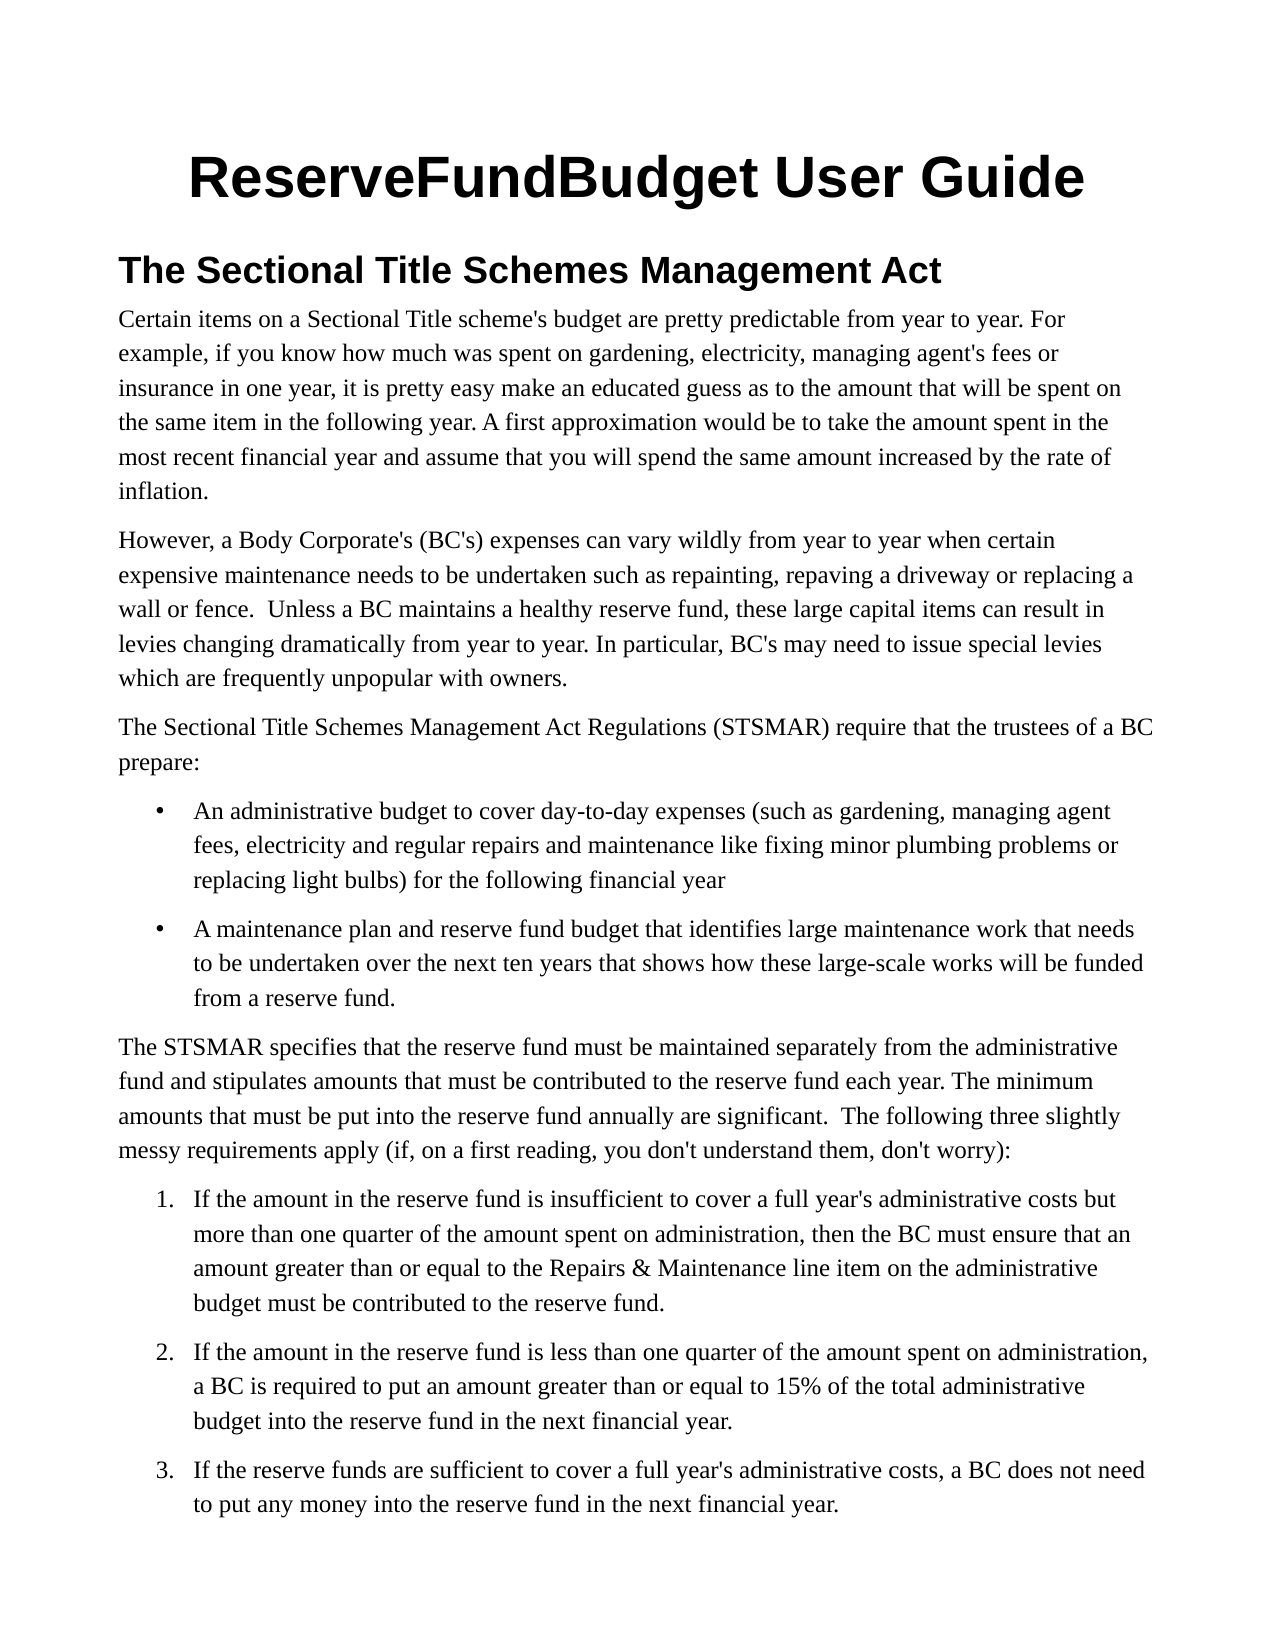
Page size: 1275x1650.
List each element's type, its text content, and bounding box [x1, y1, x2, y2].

list If the amount in the reserve fund is less than one quarter of the amount spent on administration, a BC is required to put an amount greater than or equal to 15% of the total administrative budget into the reserve fund in the next financial year. [156, 1337, 1157, 1434]
list If the amount in the reserve fund is insufficient to cover a full year's administrative costs but more than one quarter of the amount spent on administration, then the BC must ensure that an amount greater than or equal to the Repairs & Maintenance line item on the administrative budget must be contributed to the reserve fund. [156, 1184, 1157, 1317]
text However, a Body Corporate's (BC's) expenses can vary wildly from year to year when certain expensive maintenance needs to be undertaken such as repainting, repaving a driveway or replacing a wall or fence. Unless a BC maintains a healthy reserve fund, these large capital items can result in levies changing dramatically from year to year. In particular, BC's may need to issue special levies which are frequently unpopular with owners. [118, 525, 1157, 692]
list If the reserve funds are sufficient to cover a full year's administrative costs, a BC does not need to put any money into the reserve fund in the next financial year. [156, 1455, 1157, 1518]
list A maintenance plan and reserve fund budget that identifies large maintenance work that needs to be undertaken over the next ten years that shows how these large-scale works will be funded from a reserve fund. [156, 914, 1157, 1012]
text The Sectional Title Schemes Management Act Regulations (STSMAR) require that the trustees of a BC prepare: [118, 712, 1157, 776]
title ReserveFundBudget User Guide [118, 143, 1157, 210]
text Certain items on a Sectional Title scheme's budget are pretty predictable from year to year. For example, if you know how much was spent on gardening, electricity, managing agent's fees or insurance in one year, it is pretty easy make an educated guess as to the amount that will be spent on the same item in the following year. A first approximation would be to take the amount spent in the most recent financial year and assume that you will spend the same amount increased by the rate of inflation. [118, 304, 1157, 505]
subtitle The Sectional Title Schemes Management Act [118, 248, 1157, 291]
list An administrative budget to cover day-to-day expenses (such as gardening, managing agent fees, electricity and regular repairs and maintenance like fixing minor plumbing problems or replacing light bulbs) for the following financial year [156, 796, 1157, 893]
text The STSMAR specifies that the reserve fund must be maintained separately from the administrative fund and stipulates amounts that must be contributed to the reserve fund each year. The minimum amounts that must be put into the reserve fund annually are significant. The following three slightly messy requirements apply (if, on a first reading, you don't understand them, don't worry): [118, 1032, 1157, 1164]
